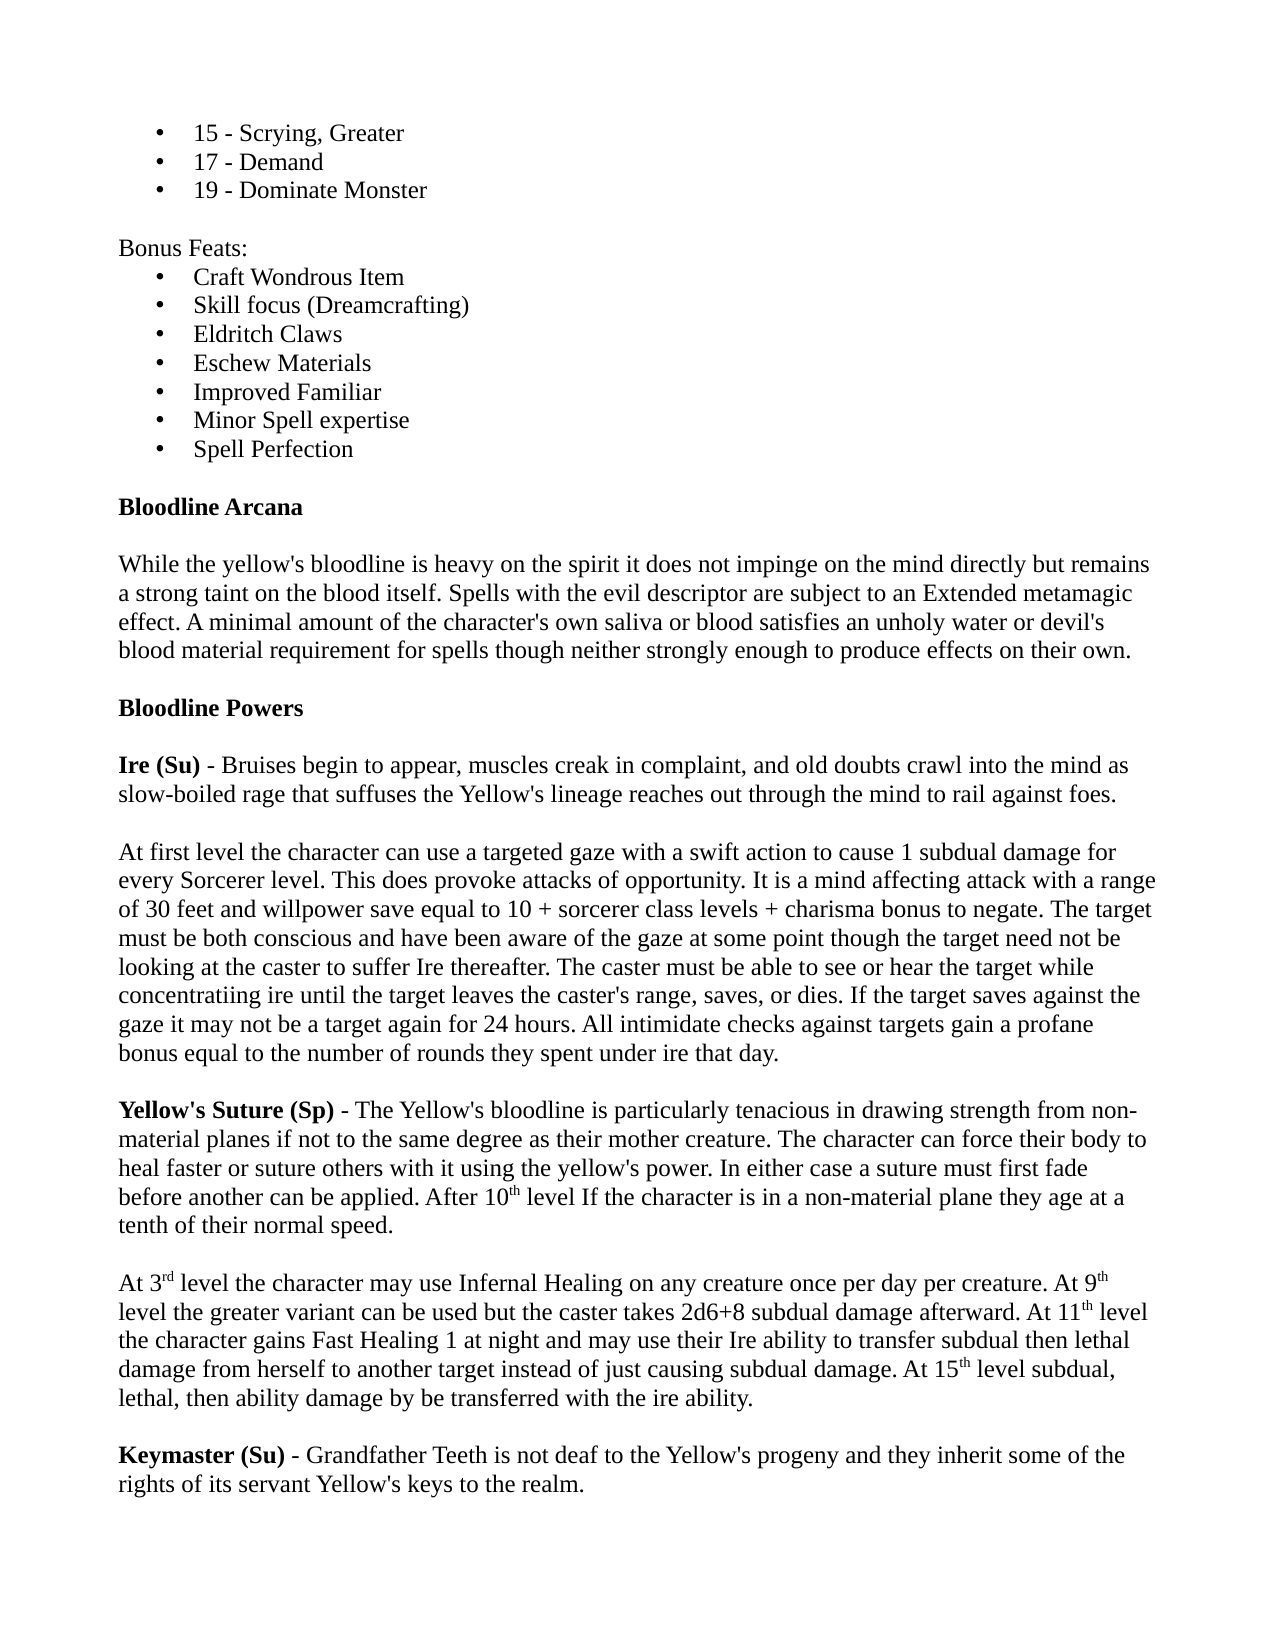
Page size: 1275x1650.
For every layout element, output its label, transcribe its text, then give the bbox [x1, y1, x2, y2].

text At first level the character can use a targeted gaze with a swift action to cause 1 subdual damage for every Sorcerer level. This does provoke attacks of opportunity. It is a mind affecting attack with a range of 30 feet and willpower save equal to 10 + sorcerer class levels + charisma bonus to negate. The target must be both conscious and have been aware of the gaze at some point though the target need not be looking at the caster to suffer Ire thereafter. The caster must be able to see or hear the target while concentratiing ire until the target leaves the caster's range, saves, or dies. If the target saves against the gaze it may not be a target again for 24 hours. All intimidate checks against targets gain a profane bonus equal to the number of rounds they spent under ire that day. [118, 837, 1157, 1067]
list Craft Wondrous Item [156, 262, 1157, 291]
list Skill focus (Dreamcrafting) [156, 291, 1157, 319]
text While the yellow's bloodline is heavy on the spirit it does not impinge on the mind directly but remains a strong taint on the blood itself. Spells with the evil descriptor are subject to an Extended metamagic effect. A minimal amount of the character's own saliva or blood satisfies an unholy water or devil's blood material requirement for spells though neither strongly enough to produce effects on their own. [118, 549, 1157, 664]
list Eldritch Claws [156, 319, 1157, 348]
text Bloodline Powers [118, 693, 1157, 722]
list Improved Familiar [156, 377, 1157, 406]
text Bonus Feats: [118, 233, 1157, 262]
list Eschew Materials [156, 348, 1157, 377]
list 19 - Dominate Monster [156, 176, 1157, 204]
text At 3rd level the character may use Infernal Healing on any creature once per day per creature. At 9th level the greater variant can be used but the caster takes 2d6+8 subdual damage afterward. At 11th level the character gains Fast Healing 1 at night and may use their Ire ability to transfer subdual then lethal damage from herself to another target instead of just causing subdual damage. At 15th level subdual, lethal, then ability damage by be transferred with the ire ability. [118, 1268, 1157, 1412]
text Yellow's Suture (Sp) - The Yellow's bloodline is particularly tenacious in drawing strength from non-material planes if not to the same degree as their mother creature. The character can force their body to heal faster or suture others with it using the yellow's power. In either case a suture must first fade before another can be applied. After 10th level If the character is in a non-material plane they age at a tenth of their normal speed. [118, 1096, 1157, 1239]
text Keymaster (Su) - Grandfather Teeth is not deaf to the Yellow's progeny and they inherit some of the rights of its servant Yellow's keys to the realm. [118, 1441, 1157, 1498]
list Minor Spell expertise [156, 406, 1157, 434]
list Spell Perfection [156, 434, 1157, 463]
text Bloodline Arcana [118, 492, 1157, 521]
text Ire (Su) - Bruises begin to appear, muscles creak in complaint, and old doubts crawl into the mind as slow-boiled rage that suffuses the Yellow's lineage reaches out through the mind to rail against foes. [118, 751, 1157, 808]
list 17 - Demand [156, 147, 1157, 176]
list 15 - Scrying, Greater [156, 118, 1157, 147]
